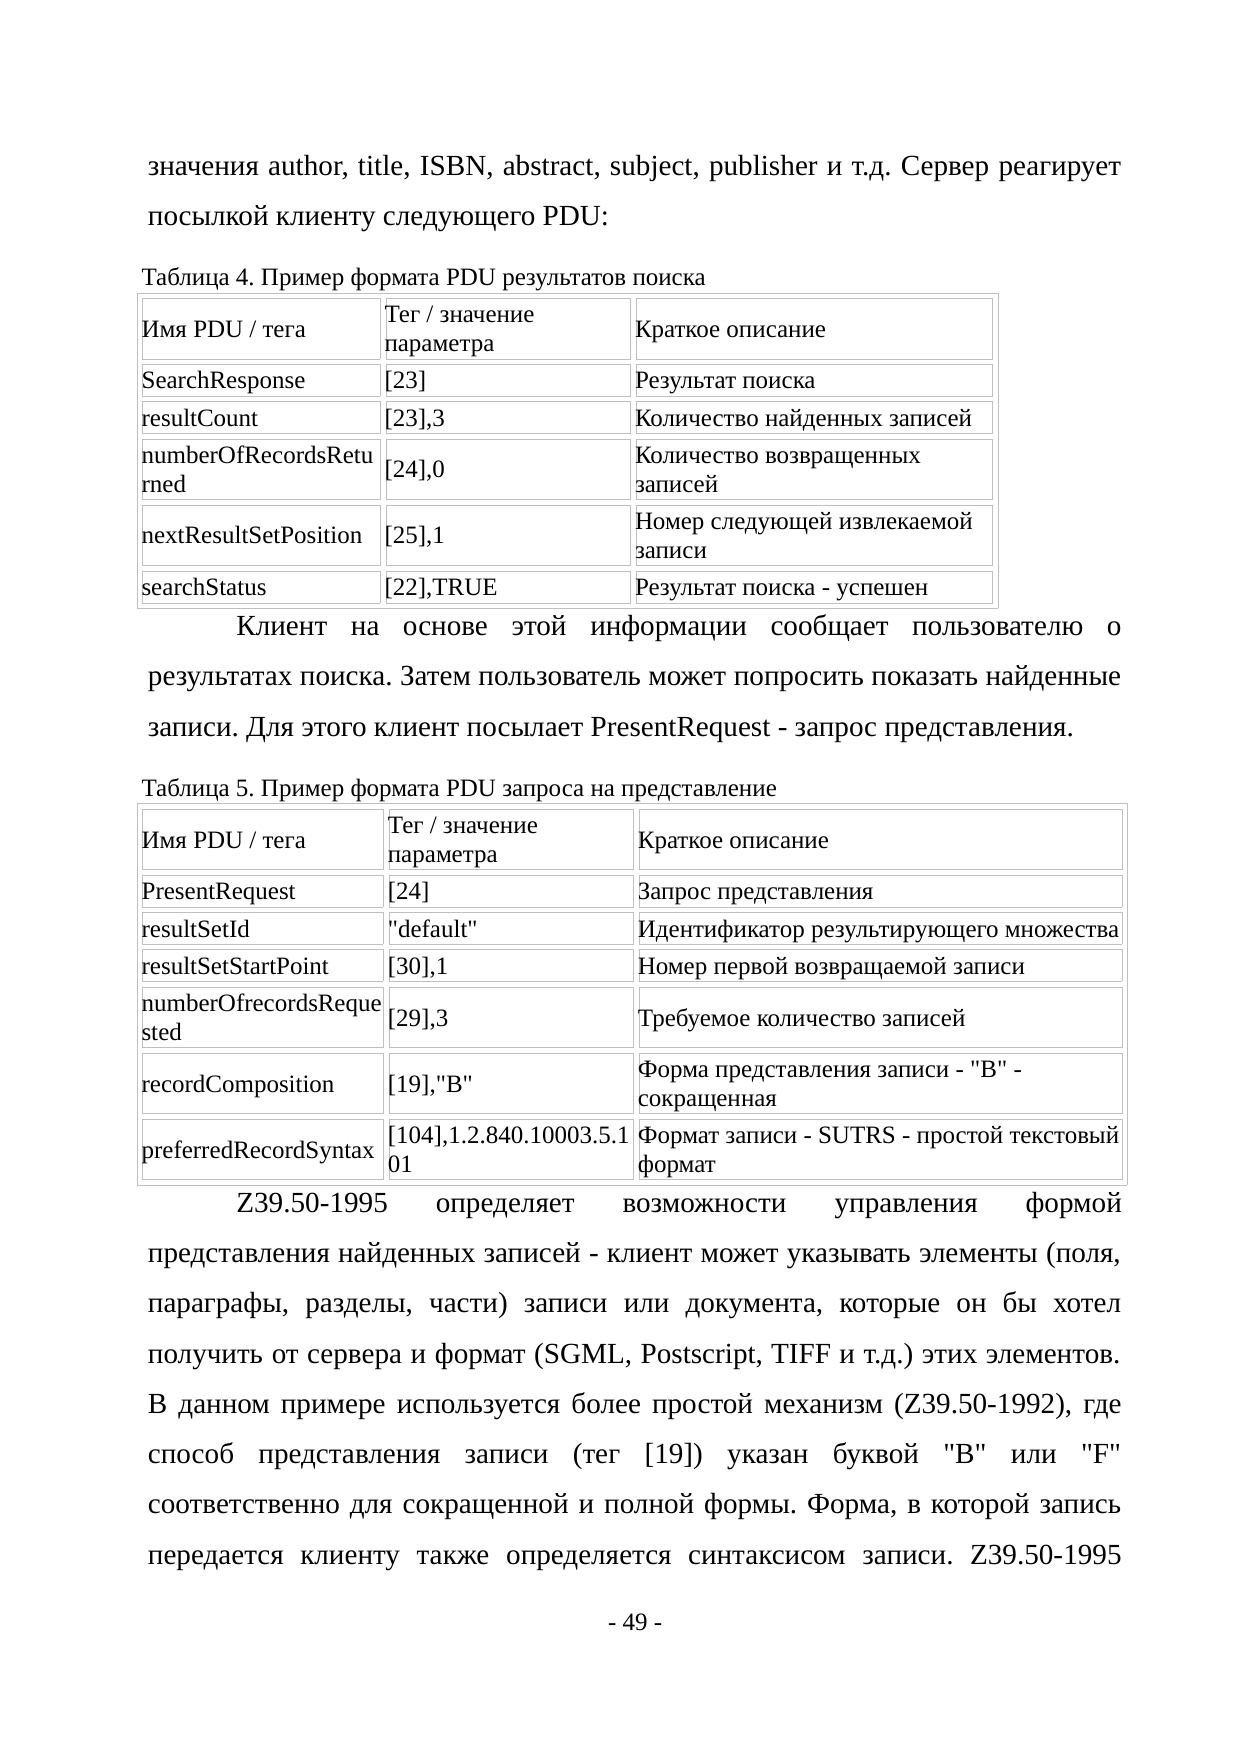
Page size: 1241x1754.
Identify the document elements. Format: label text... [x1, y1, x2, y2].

table_cell Количество найденных записей [633, 396, 995, 433]
table_cell recordComposition [140, 1047, 386, 1113]
table_cell Имя PDU / тега [140, 804, 386, 869]
table_cell [29],3 [386, 981, 636, 1047]
table_cell Номер следующей извлекаемой записи [633, 499, 995, 565]
table_cell Краткое описание [633, 294, 995, 359]
table_cell resultSetStartPoint [140, 944, 386, 981]
table_cell Запрос представления [636, 869, 1124, 907]
text Z39.50-1995 определяет возможности управления формой представления найденных записей - клиент может указывать элементы (поля, параграфы, разделы, части) записи или документа, которые он бы хотел получить от сервера и формат (SGML, Postscript, TIFF и т.д.) этих элементов. В данном примере используется более простой механизм (Z39.50-1992), где способ представления записи (тег [19]) указан буквой "B" или "F" соответственно для сокращенной и полной формы. Форма, в которой запись передается клиенту также определяется синтаксисом записи. Z39.50-1995 [148, 1186, 1122, 1571]
table_cell SearchResponse [140, 359, 383, 396]
table_cell searchStatus [140, 565, 383, 603]
table_cell numberOfrecordsRequested [140, 981, 386, 1047]
table_cell [23],3 [383, 396, 633, 433]
table_cell Имя PDU / тега [140, 294, 383, 359]
table_cell PresentRequest [140, 869, 386, 907]
table_cell [104],1.2.840.10003.5.101 [386, 1113, 636, 1179]
table_cell "default" [386, 907, 636, 944]
table_cell [24] [386, 869, 636, 907]
table_cell resultCount [140, 396, 383, 433]
table_cell Форма представления записи - "B" - сокращенная [636, 1047, 1124, 1113]
table_cell Тег / значение параметра [383, 294, 633, 359]
table_cell preferredRecordSyntax [140, 1113, 386, 1179]
table_cell Количество возвращенных записей [633, 433, 995, 499]
table_header Таблица 4. Пример формата PDU результатов поиска [140, 261, 995, 293]
table_cell nextResultSetPosition [140, 499, 383, 565]
table_cell [30],1 [386, 944, 636, 981]
table_cell [22],TRUE [383, 565, 633, 603]
table_cell Номер первой возвращаемой записи [636, 944, 1124, 981]
table_cell Требуемое количество записей [636, 981, 1124, 1047]
table_cell Идентификатор результирующего множества [636, 907, 1124, 944]
table_cell Результат поиска [633, 359, 995, 396]
table_cell [19],"B" [386, 1047, 636, 1113]
table_cell [24],0 [383, 433, 633, 499]
table_cell [23] [383, 359, 633, 396]
table_cell Тег / значение параметра [386, 804, 636, 869]
text значения author, title, ISBN, abstract, subject, publisher и т.д. Сервер реагирует посылкой клиенту следующего PDU: [148, 148, 1122, 231]
table_cell Результат поиска - успешен [633, 565, 995, 603]
table_cell Формат записи - SUTRS - простой текстовый формат [636, 1113, 1124, 1179]
table_header Таблица 5. Пример формата PDU запроса на представление [140, 771, 1124, 803]
table_cell resultSetId [140, 907, 386, 944]
table_cell [25],1 [383, 499, 633, 565]
table_cell Краткое описание [636, 804, 1124, 869]
text Клиент на основе этой информации сообщает пользователю о результатах поиска. Затем пользователь может попросить показать найденные записи. Для этого клиент посылает PresentRequest - запрос представления. [148, 608, 1122, 742]
table_cell numberOfRecordsReturned [140, 433, 383, 499]
